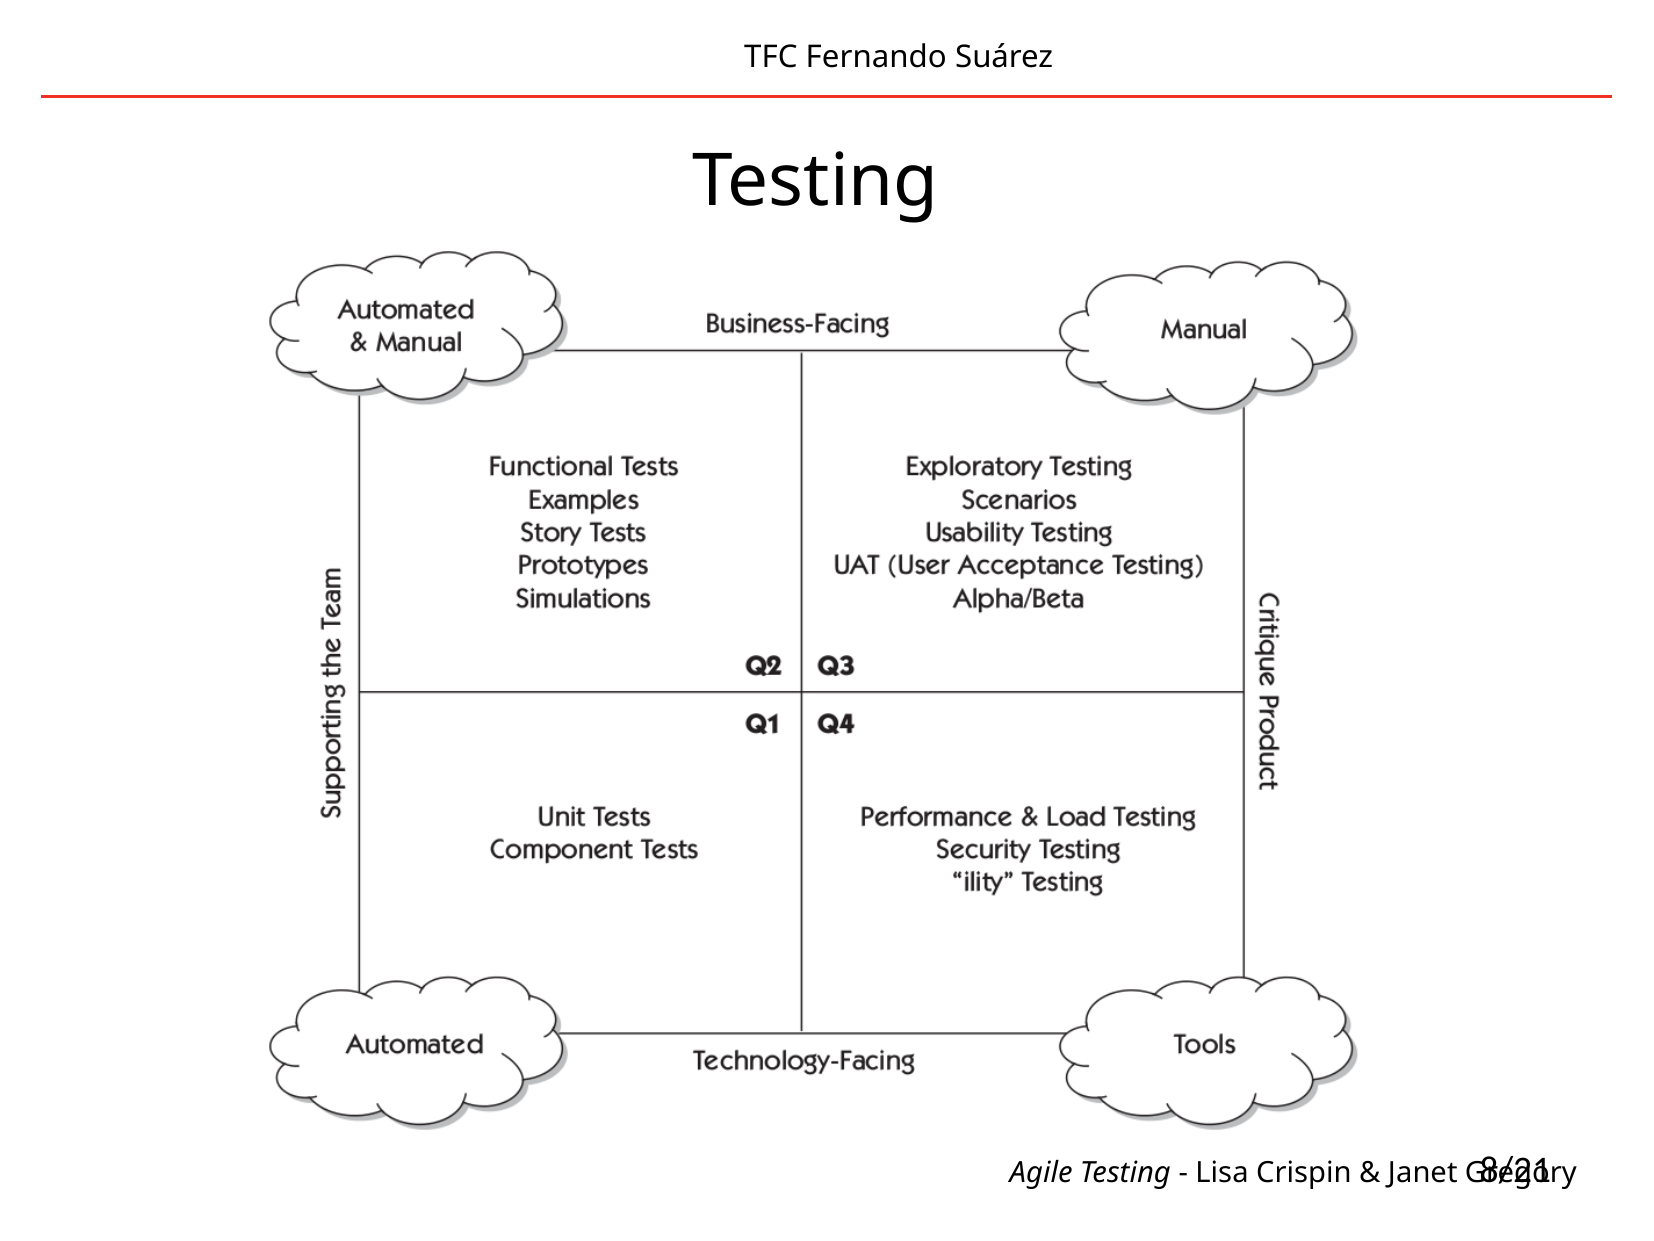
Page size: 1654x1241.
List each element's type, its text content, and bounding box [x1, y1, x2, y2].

picture [259, 280, 1369, 1138]
title Testing [71, 73, 1560, 280]
text_box Agile Testing - Lisa Crispin & Janet Gregory [956, 1139, 1631, 1203]
